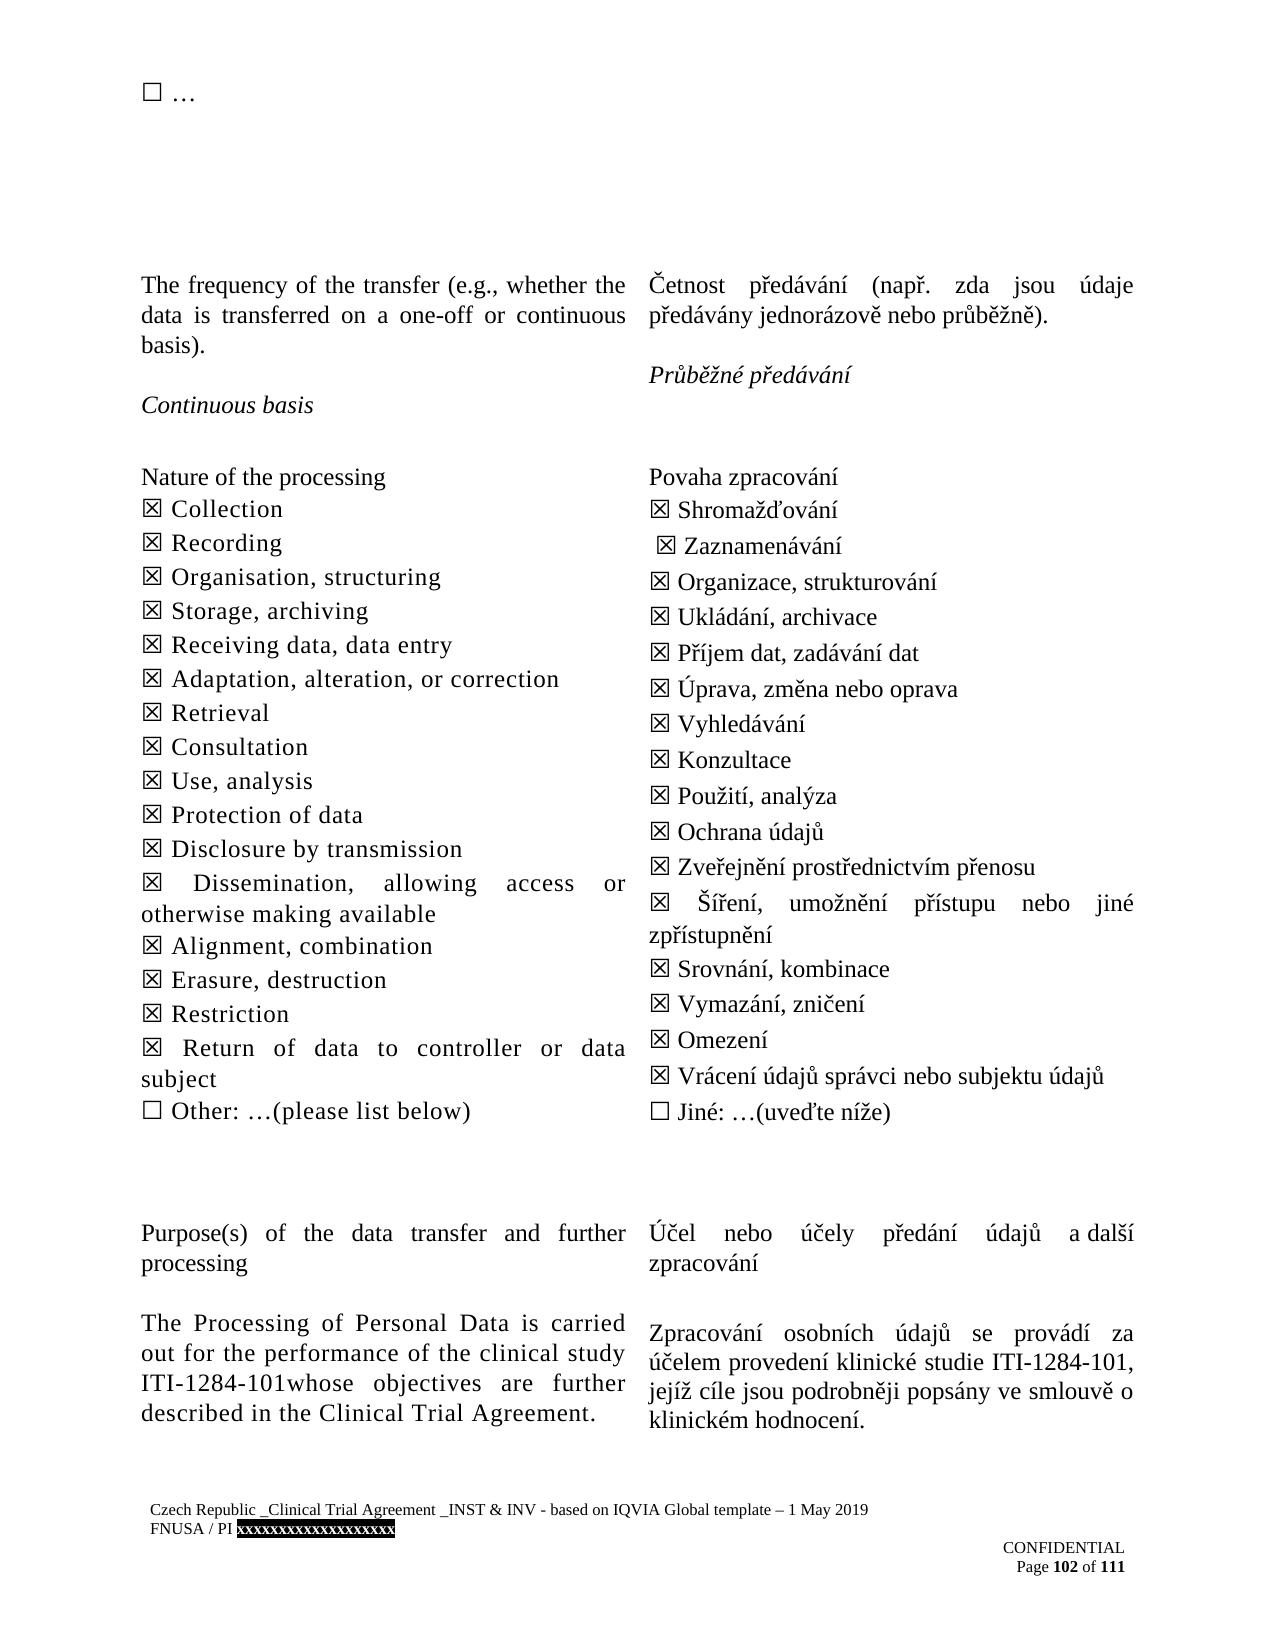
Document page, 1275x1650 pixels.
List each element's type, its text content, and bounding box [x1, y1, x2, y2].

table_cell [638, 1444, 1145, 1483]
table_cell The frequency of the transfer (e.g., whether the data is transferred on a one-off or continuous basis). Continuous basis [130, 270, 637, 420]
table_cell [130, 420, 637, 462]
table_cell [130, 1168, 637, 1218]
table_cell ☐ … [130, 75, 637, 220]
table_cell Účel nebo účely předání údajů a další zpracování Zpracování osobních údajů se provádí za účelem provedení klinické studie ITI-1284-101, jejíž cíle jsou podrobněji popsány ve smlouvě o klinickém hodnocení. [638, 1218, 1145, 1444]
table_cell Nature of the processing ☒ Collection ☒ Recording ☒ Organisation, structuring ☒ Storage, archiving ☒ Receiving data, data entry ☒ Adaptation, alteration, or correction ☒ Retrieval ☒ Consultation ☒ Use, analysis ☒ Protection of data ☒ Disclosure by transmission ☒ Dissemination, allowing access or otherwise making available ☒ Alignment, combination ☒ Erasure, destruction ☒ Restriction ☒ Return of data to controller or data subject ☐ Other: …(please list below) [130, 462, 637, 1168]
table_cell [638, 1168, 1145, 1218]
table_cell [638, 75, 1145, 220]
table_cell [638, 220, 1145, 270]
table_cell Četnost předávání (např. zda jsou údaje předávány jednorázově nebo průběžně). Průběžné předávání [638, 270, 1145, 420]
table_cell [130, 1444, 637, 1483]
table_cell [638, 420, 1145, 462]
table_cell [130, 220, 637, 270]
table_cell Purpose(s) of the data transfer and further processing The Processing of Personal Data is carried out for the performance of the clinical study ITI-1284-101whose objectives are further described in the Clinical Trial Agreement. [130, 1218, 637, 1444]
table_cell Povaha zpracování ☒ Shromažďování ☒ Zaznamenávání ☒ Organizace, strukturování ☒ Ukládání, archivace ☒ Příjem dat, zadávání dat ☒ Úprava, změna nebo oprava ☒ Vyhledávání ☒ Konzultace ☒ Použití, analýza ☒ Ochrana údajů ☒ Zveřejnění prostřednictvím přenosu ☒ Šíření, umožnění přístupu nebo jiné zpřístupnění ☒ Srovnání, kombinace ☒ Vymazání, zničení ☒ Omezení ☒ Vrácení údajů správci nebo subjektu údajů ☐ Jiné: …(uveďte níže) [638, 462, 1145, 1168]
